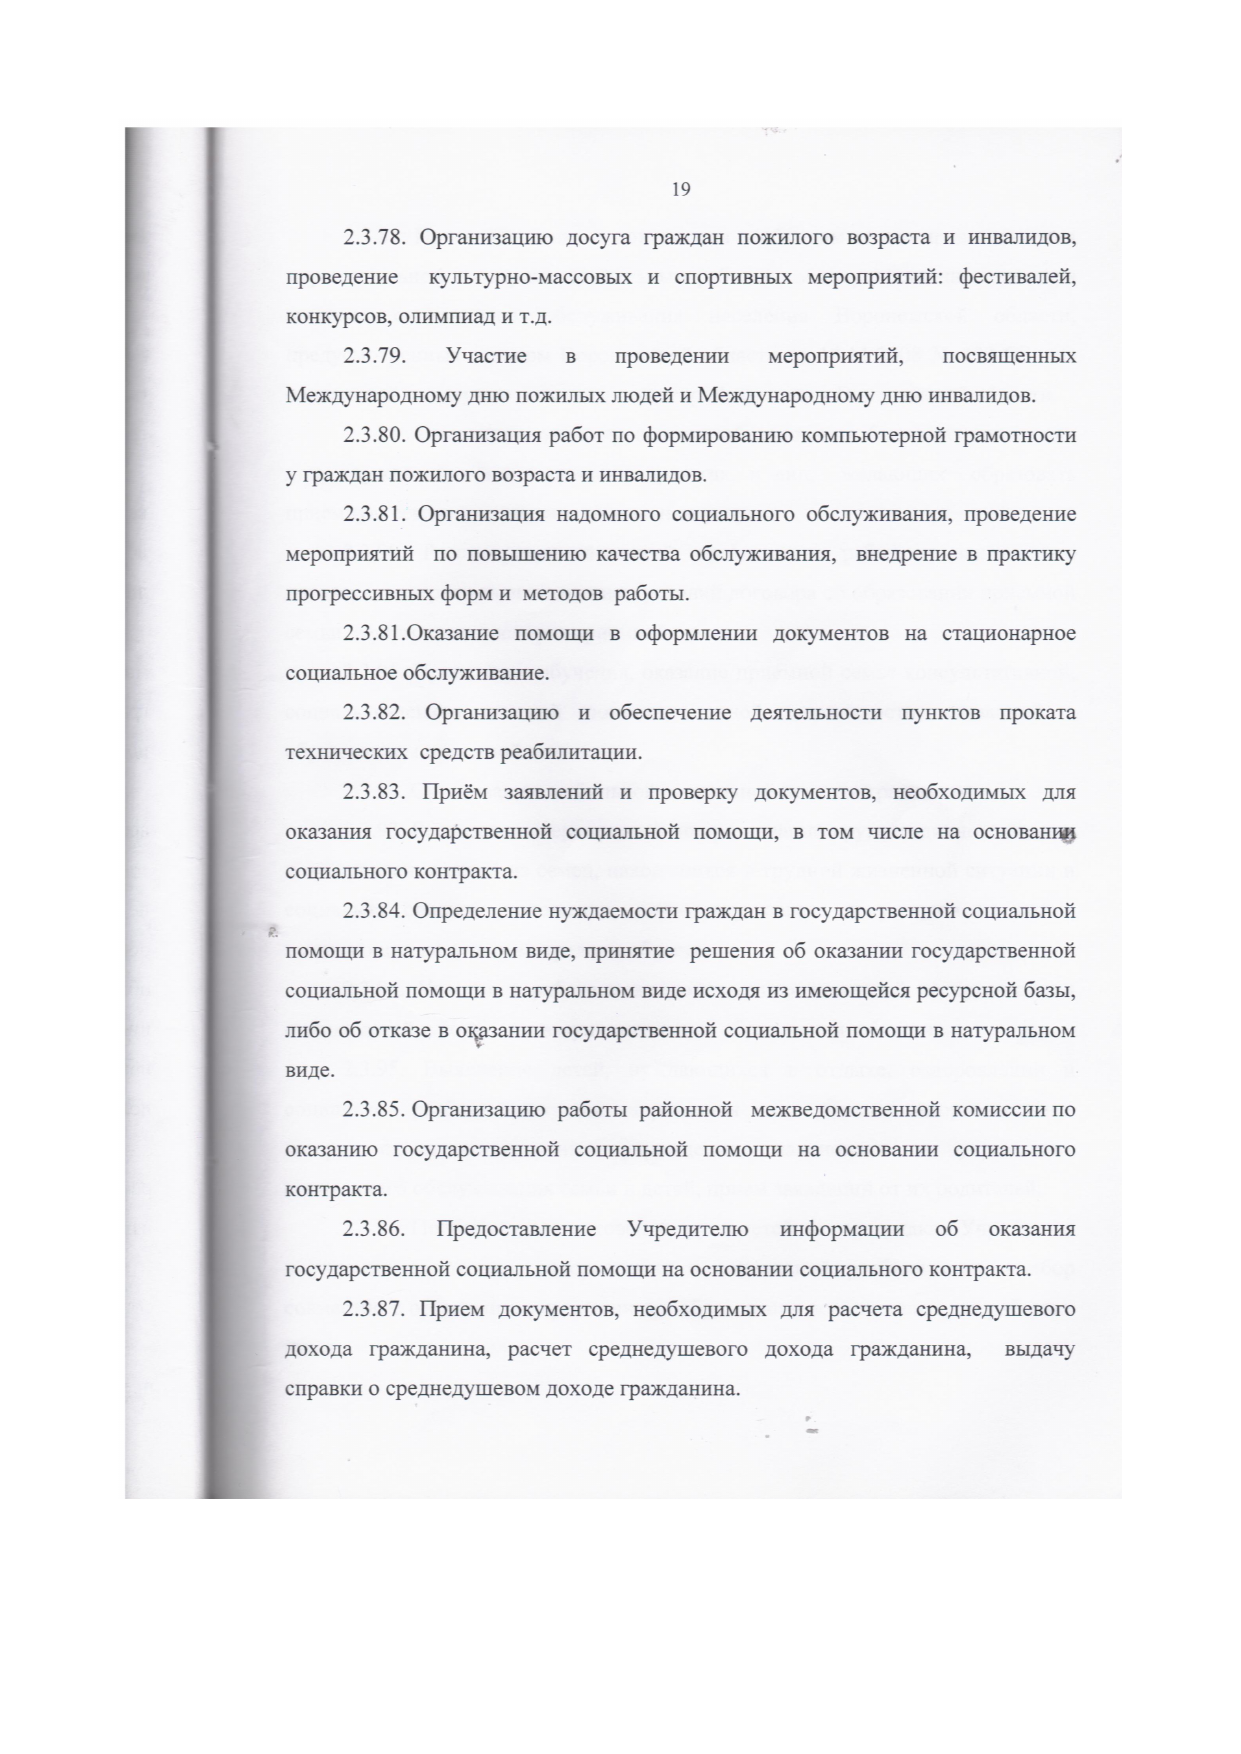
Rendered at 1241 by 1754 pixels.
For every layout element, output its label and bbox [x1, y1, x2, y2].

picture [118, 118, 1122, 1499]
